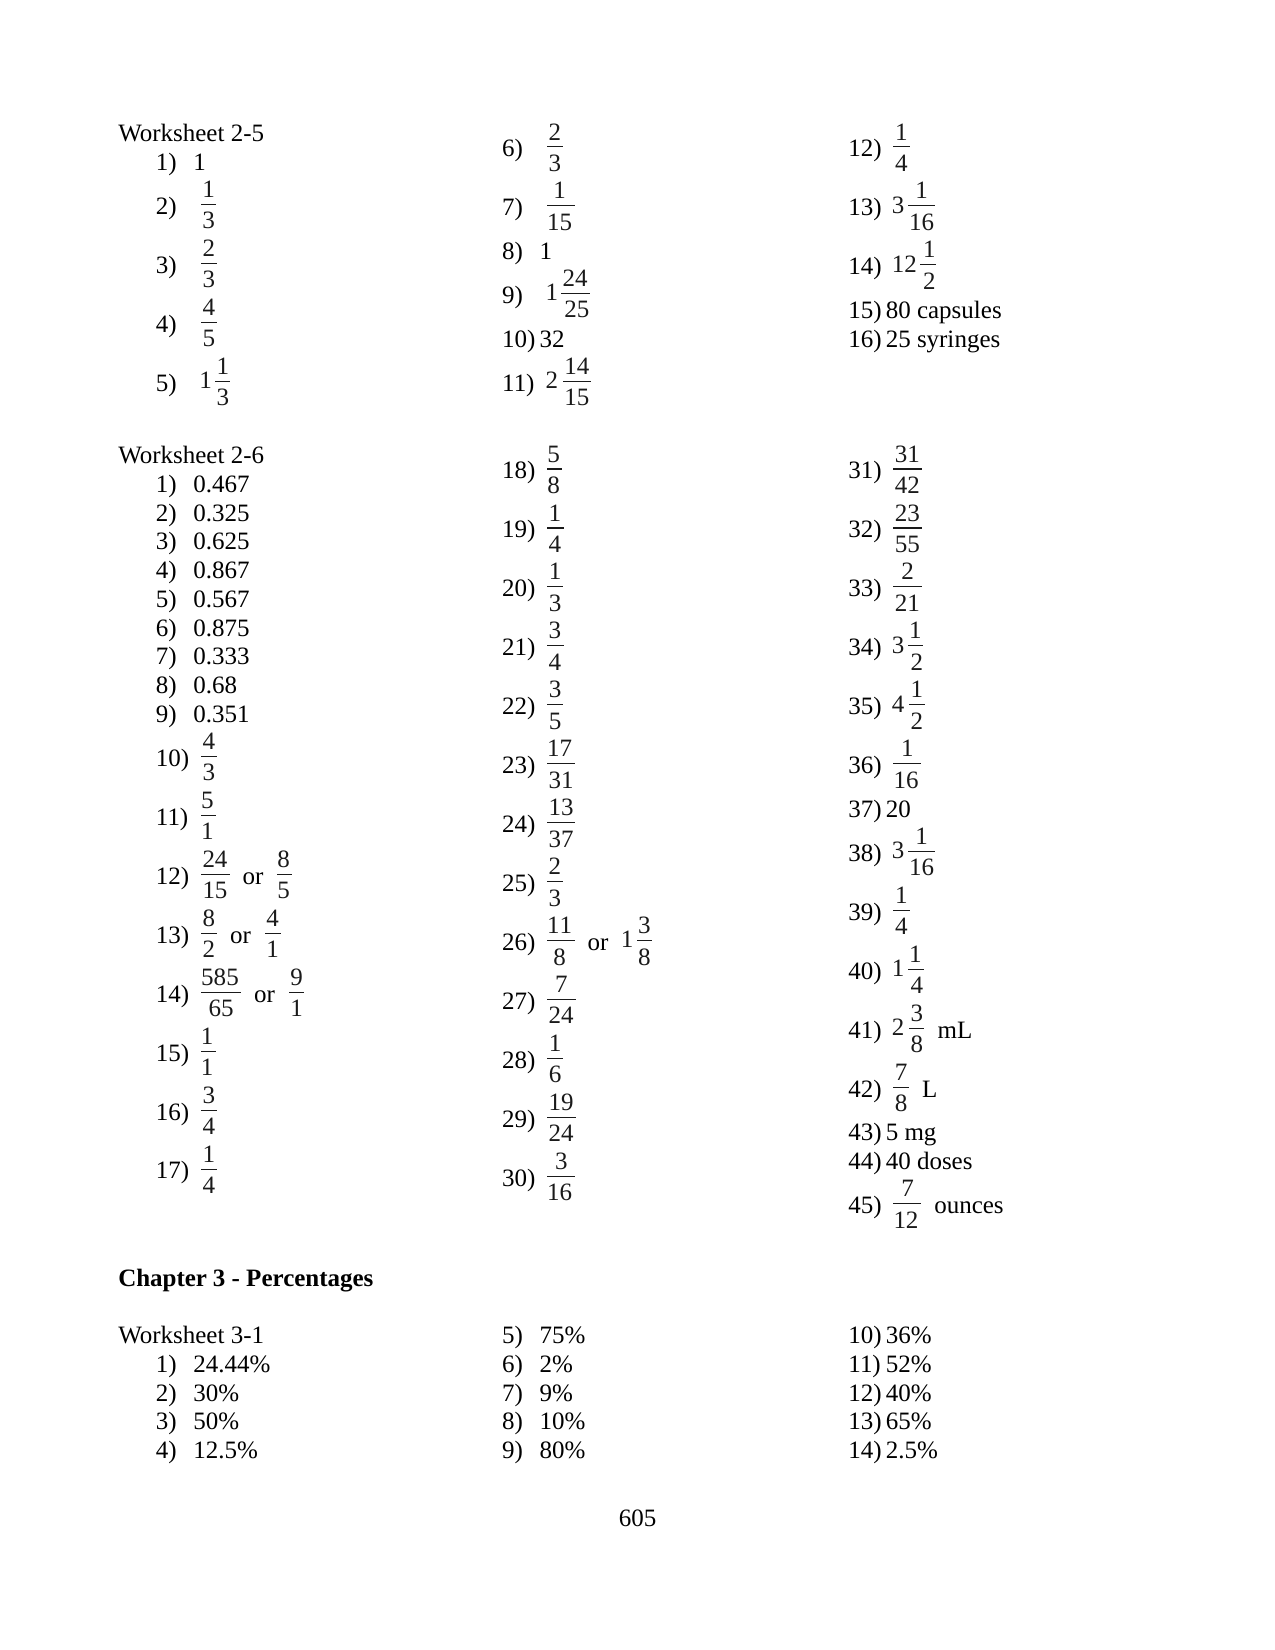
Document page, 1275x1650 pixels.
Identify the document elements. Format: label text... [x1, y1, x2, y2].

list 65% [848, 1406, 1157, 1435]
list 0.875 [156, 613, 464, 641]
list 0.625 [156, 526, 464, 555]
text Worksheet 2-5 [118, 118, 464, 147]
list 12.5% [156, 1435, 464, 1464]
list 32 [502, 324, 811, 352]
list 1 [156, 147, 464, 176]
list 0.867 [156, 555, 464, 584]
list mL [848, 999, 1157, 1058]
list 80 capsules [848, 295, 1157, 324]
list 1 [502, 236, 811, 265]
list or [502, 912, 811, 971]
text Worksheet 2-6 [118, 440, 464, 469]
list 0.325 [156, 498, 464, 526]
list 0.467 [156, 469, 464, 498]
list or [156, 904, 464, 963]
list or [156, 846, 464, 904]
list 9% [502, 1378, 811, 1406]
list 0.68 [156, 670, 464, 699]
list ounces [848, 1175, 1157, 1234]
list 2.5% [848, 1435, 1157, 1464]
list 40% [848, 1378, 1157, 1406]
list 75% [502, 1320, 811, 1349]
list 40 doses [848, 1146, 1157, 1175]
text Worksheet 3-1 [118, 1320, 464, 1349]
list or [156, 963, 464, 1022]
list 0.567 [156, 584, 464, 613]
text Chapter 3 - Percentages [118, 1263, 1157, 1291]
list 5 mg [848, 1117, 1157, 1146]
list 25 syringes [848, 324, 1157, 352]
list 0.333 [156, 641, 464, 670]
list 20 [848, 794, 1157, 823]
list L [848, 1058, 1157, 1117]
list 30% [156, 1378, 464, 1406]
list 0.351 [156, 699, 464, 728]
list 50% [156, 1406, 464, 1435]
list 10% [502, 1406, 811, 1435]
list 24.44% [156, 1349, 464, 1378]
list 80% [502, 1435, 811, 1464]
list 36% [848, 1320, 1157, 1349]
list 52% [848, 1349, 1157, 1378]
list 2% [502, 1349, 811, 1378]
